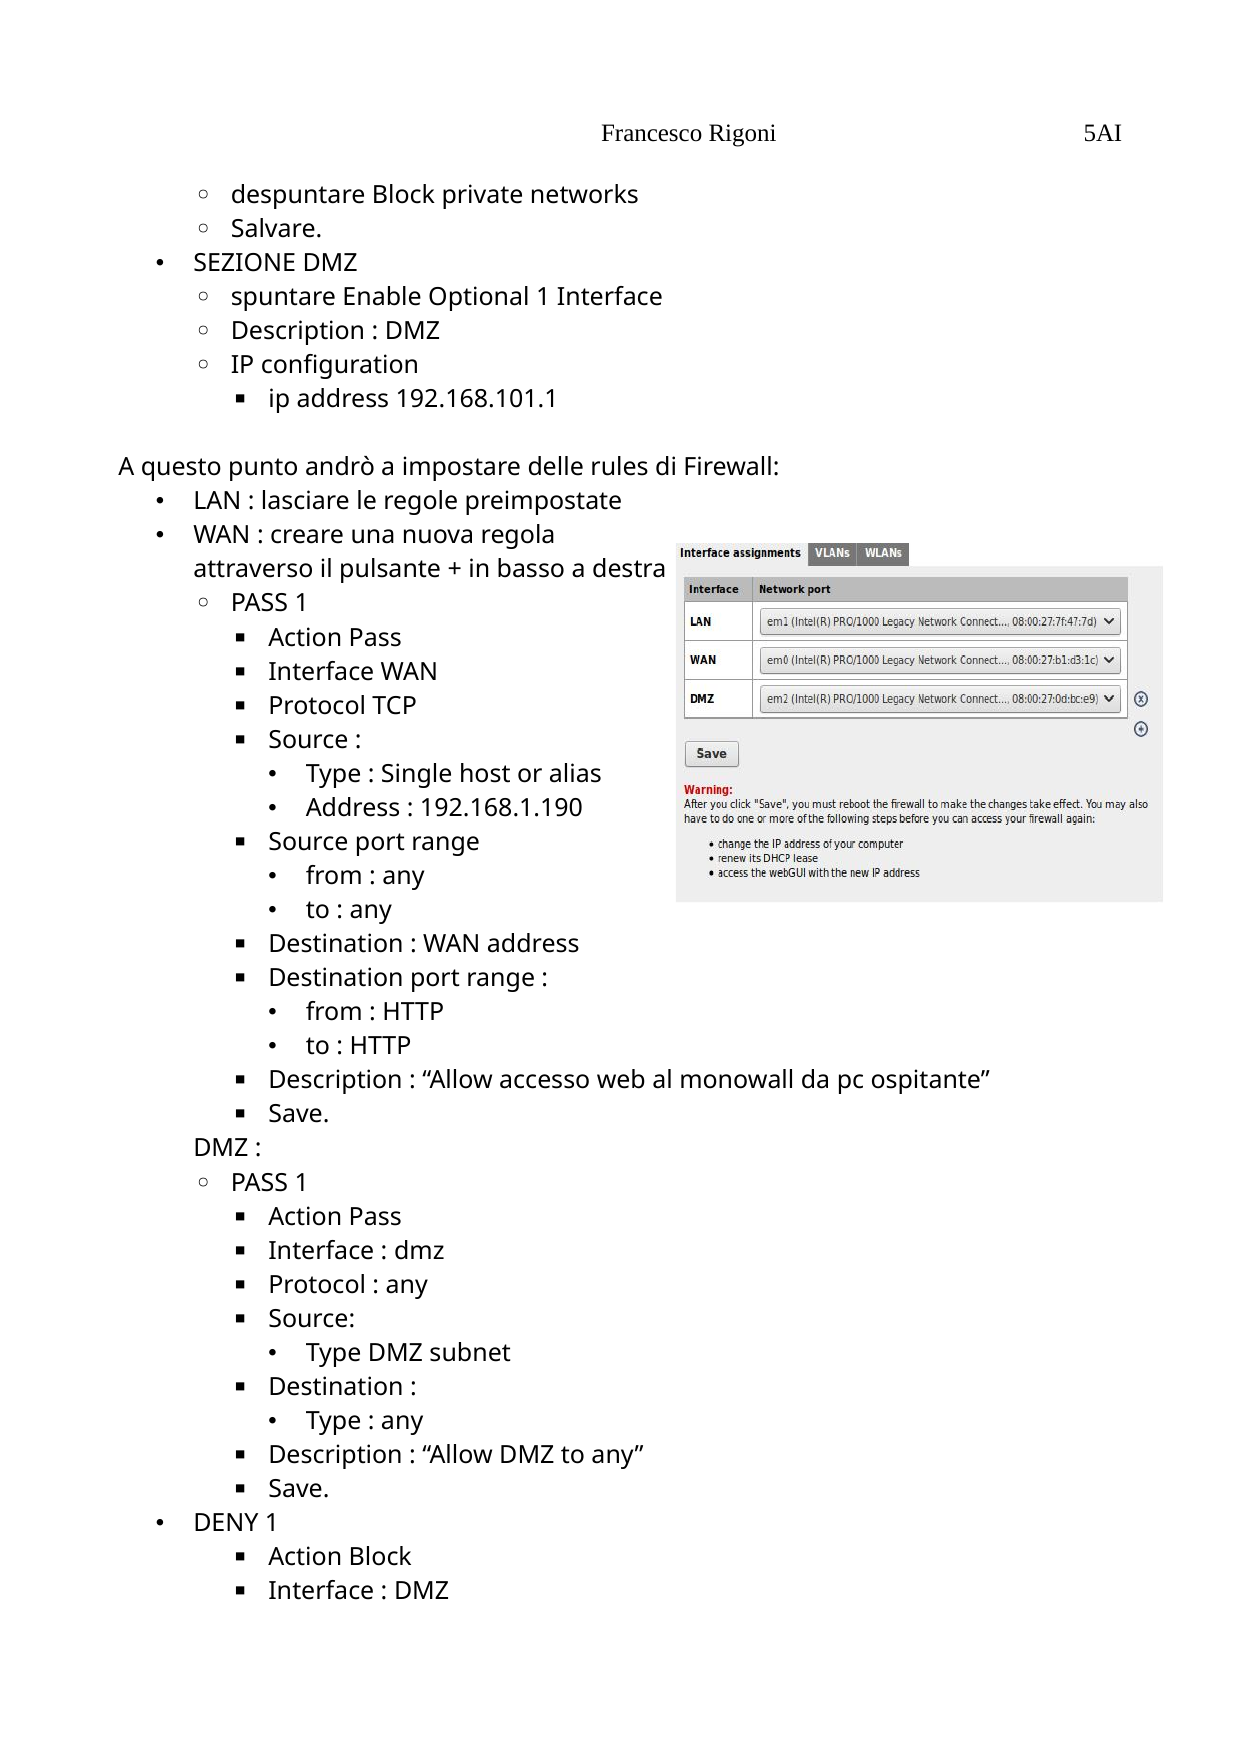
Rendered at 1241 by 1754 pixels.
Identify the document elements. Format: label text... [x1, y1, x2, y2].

list from : any [268, 858, 675, 892]
list PASS 1 [193, 585, 675, 619]
list Destination : WAN address [231, 926, 1122, 960]
list spuntare Enable Optional 1 Interface [193, 278, 1122, 313]
list Interface : DMZ [231, 1573, 1122, 1607]
list Save. [231, 1096, 1122, 1130]
list Destination : [231, 1368, 1122, 1403]
list Interface : dmz [231, 1232, 1122, 1266]
list DMZ : [156, 1130, 1122, 1164]
list Action Pass [231, 619, 675, 653]
list Source port range [231, 823, 675, 858]
picture [675, 543, 1164, 905]
list Interface WAN [231, 653, 675, 687]
list from : HTTP [268, 994, 1122, 1028]
list IP configuration [193, 347, 1122, 381]
list Type : Single host or alias [268, 755, 675, 789]
list to : any [268, 892, 1122, 926]
list SEZIONE DMZ [156, 244, 1122, 278]
list Action Pass [231, 1198, 1122, 1232]
list Description : “Allow accesso web al monowall da pc ospitante” [231, 1062, 1122, 1096]
text A questo punto andrò a impostare delle rules di Firewall: [118, 449, 1122, 483]
list PASS 1 [193, 1164, 1122, 1198]
list to : HTTP [268, 1028, 1122, 1062]
list ip address 192.168.101.1 [231, 381, 1122, 415]
list Description : “Allow DMZ to any” [231, 1437, 1122, 1471]
list Source : [231, 721, 675, 755]
list Type DMZ subnet [268, 1334, 1122, 1368]
list DENY 1 [156, 1505, 1122, 1539]
list Salvare. [193, 210, 1122, 244]
list Destination port range : [231, 960, 1122, 994]
list Protocol : any [231, 1266, 1122, 1300]
list Address : 192.168.1.190 [268, 789, 675, 823]
list Type : any [268, 1403, 1122, 1437]
list despuntare Block private networks [193, 176, 1122, 210]
list LAN : lasciare le regole preimpostate [156, 483, 1122, 517]
list Source: [231, 1300, 1122, 1334]
list Protocol TCP [231, 687, 675, 721]
list Action Block [231, 1539, 1122, 1573]
list Save. [231, 1471, 1122, 1505]
list Description : DMZ [193, 313, 1122, 347]
list WAN : creare una nuova regola attraverso il pulsante + in basso a destra [156, 517, 1122, 585]
